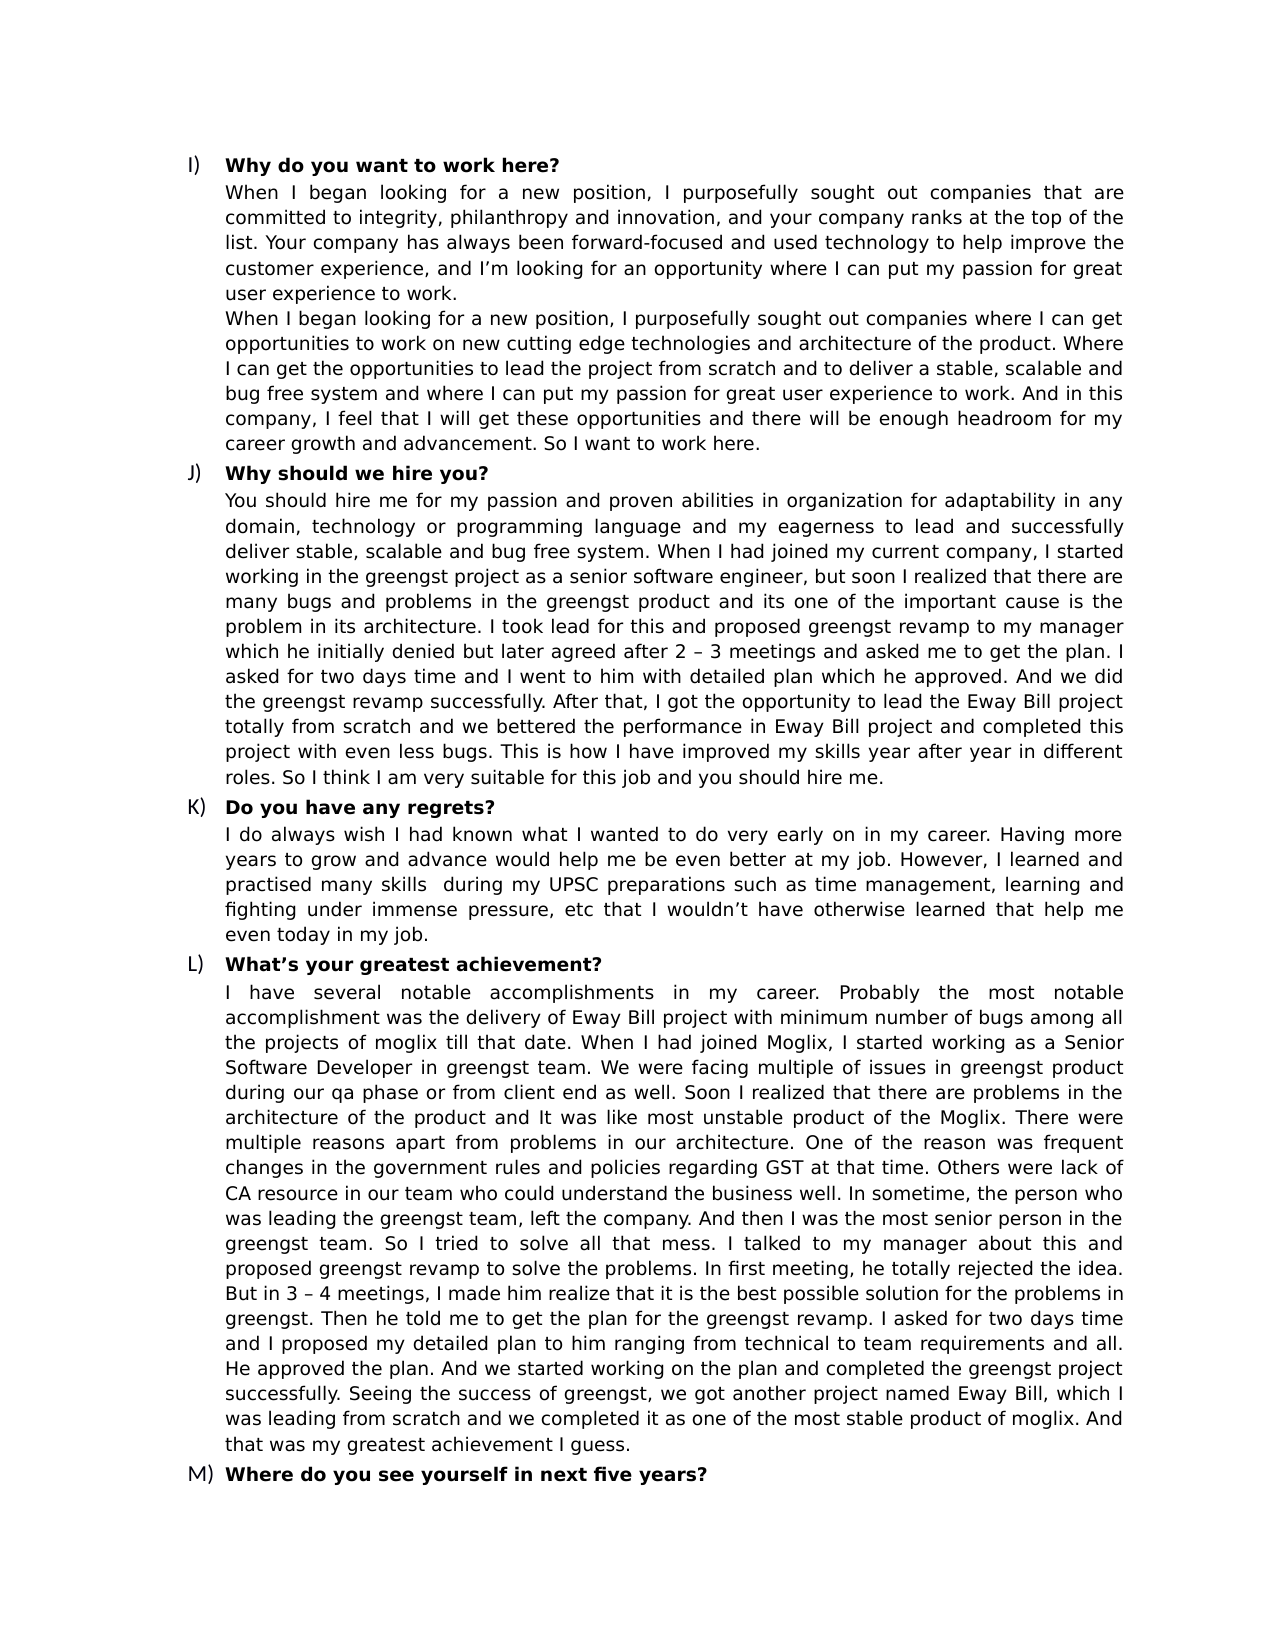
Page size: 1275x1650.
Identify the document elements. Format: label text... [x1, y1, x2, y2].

list Where do you see yourself in next five years? [187, 1459, 1125, 1487]
list What’s your greatest achievement? [187, 949, 1125, 977]
list Do you have any regrets? [187, 792, 1125, 820]
list When I began looking for a new position, I purposefully sought out companies that are committed to integrity, philanthropy and innovation, and your company ranks at the top of the list. Your company has always been forward-focused and used technology to help improve the customer experience, and I’m looking for an opportunity where I can put my passion for great user experience to work. [187, 182, 1125, 304]
list Why should we hire you? [187, 458, 1125, 486]
list I do always wish I had known what I wanted to do very early on in my career. Having more years to grow and advance would help me be even better at my job. However, I learned and practised many skills during my UPSC preparations such as time management, learning and fighting under immense pressure, etc that I wouldn’t have otherwise learned that help me even today in my job. [187, 824, 1125, 946]
list You should hire me for my passion and proven abilities in organization for adaptability in any domain, technology or programming language and my eagerness to lead and successfully deliver stable, scalable and bug free system. When I had joined my current company, I started working in the greengst project as a senior software engineer, but soon I realized that there are many bugs and problems in the greengst product and its one of the important cause is the problem in its architecture. I took lead for this and proposed greengst revamp to my manager which he initially denied but later agreed after 2 – 3 meetings and asked me to get the plan. I asked for two days time and I went to him with detailed plan which he approved. And we did the greengst revamp successfully. After that, I got the opportunity to lead the Eway Bill project totally from scratch and we bettered the performance in Eway Bill project and completed this project with even less bugs. This is how I have improved my skills year after year in different roles. So I think I am very suitable for this job and you should hire me. [187, 491, 1125, 788]
list When I began looking for a new position, I purposefully sought out companies where I can get opportunities to work on new cutting edge technologies and architecture of the product. Where I can get the opportunities to lead the project from scratch and to deliver a stable, scalable and bug free system and where I can put my passion for great user experience to work. And in this company, I feel that I will get these opportunities and there will be enough headroom for my career growth and advancement. So I want to work here. [187, 308, 1125, 455]
list I have several notable accomplishments in my career. Probably the most notable accomplishment was the delivery of Eway Bill project with minimum number of bugs among all the projects of moglix till that date. When I had joined Moglix, I started working as a Senior Software Developer in greengst team. We were facing multiple of issues in greengst product during our qa phase or from client end as well. Soon I realized that there are problems in the architecture of the product and It was like most unstable product of the Moglix. There were multiple reasons apart from problems in our architecture. One of the reason was frequent changes in the government rules and policies regarding GST at that time. Others were lack of CA resource in our team who could understand the business well. In sometime, the person who was leading the greengst team, left the company. And then I was the most senior person in the greengst team. So I tried to solve all that mess. I talked to my manager about this and proposed greengst revamp to solve the problems. In first meeting, he totally rejected the idea. But in 3 – 4 meetings, I made him realize that it is the best possible solution for the problems in greengst. Then he told me to get the plan for the greengst revamp. I asked for two days time and I proposed my detailed plan to him ranging from technical to team requirements and all. He approved the plan. And we started working on the plan and completed the greengst project successfully. Seeing the success of greengst, we got another project named Eway Bill, which I was leading from scratch and we completed it as one of the most stable product of moglix. And that was my greatest achievement I guess. [187, 982, 1125, 1455]
list Why do you want to work here? [187, 150, 1125, 178]
